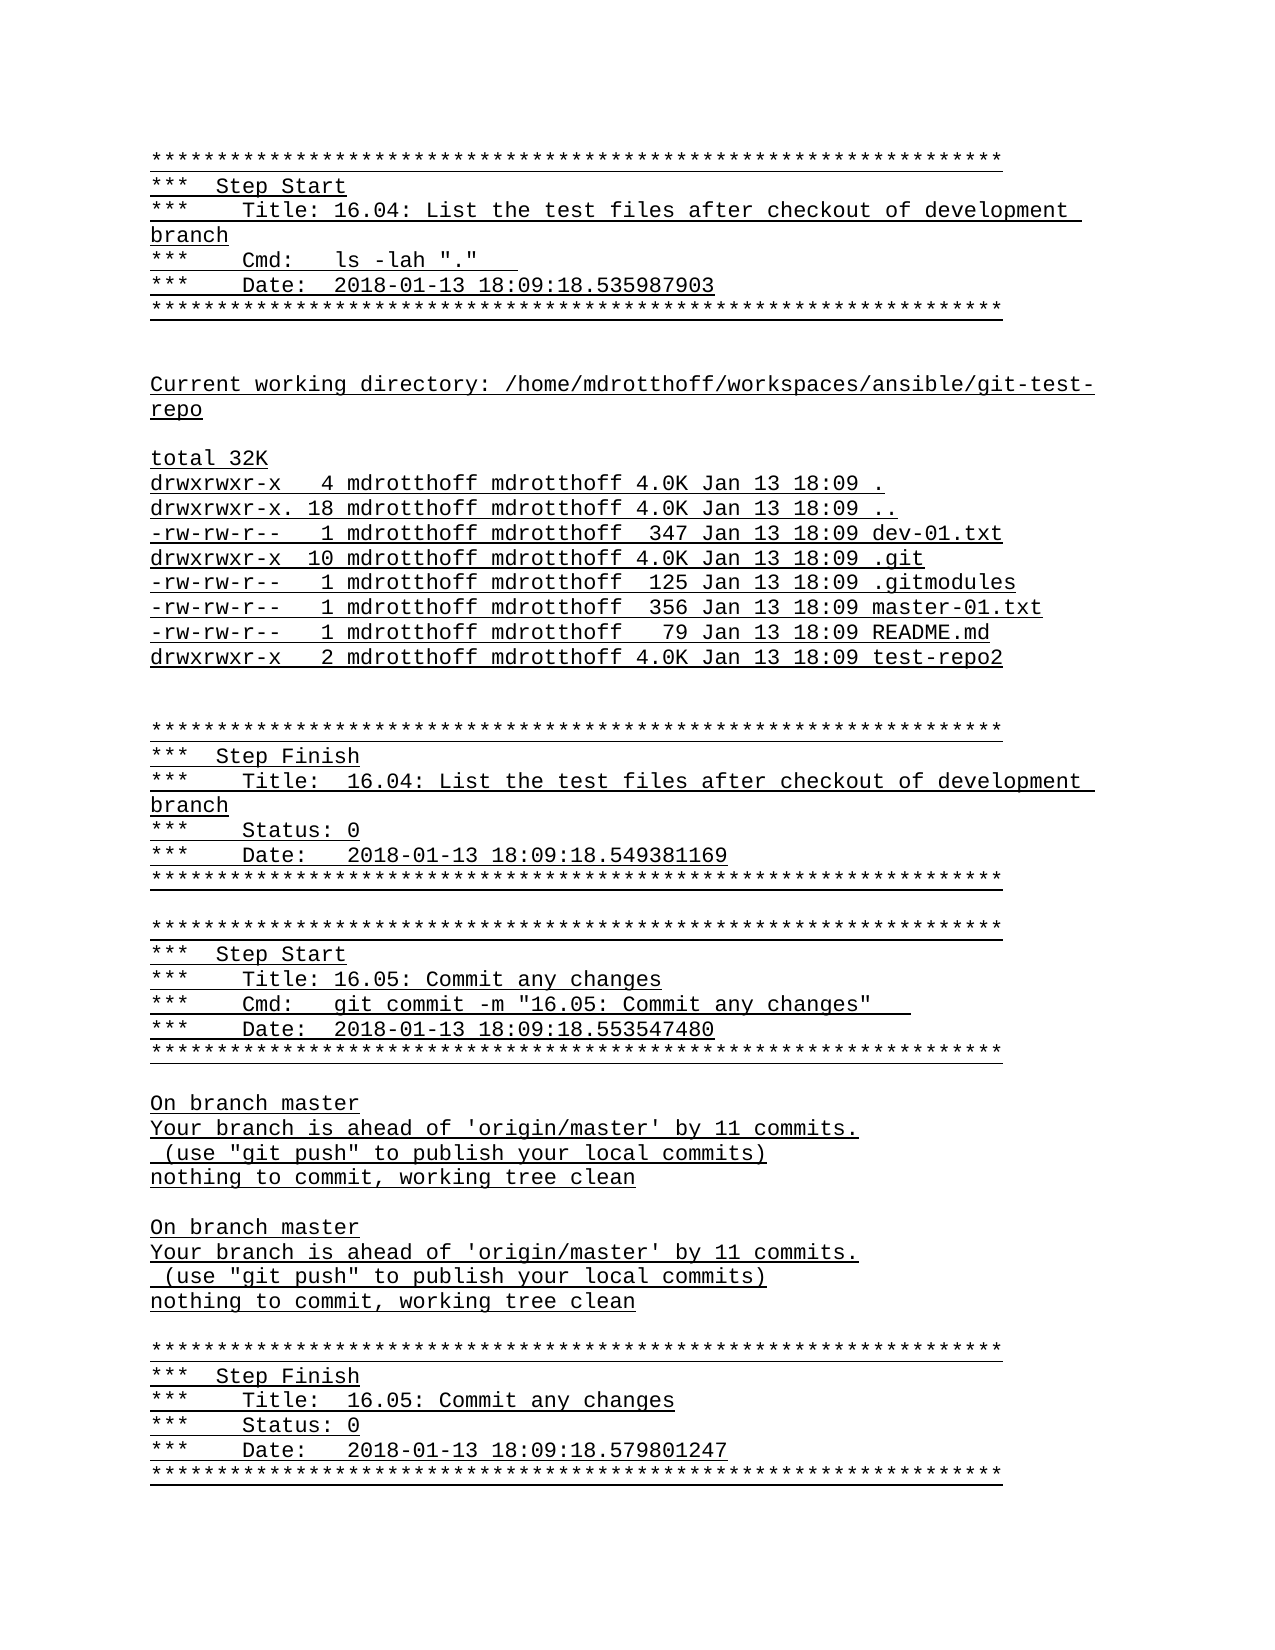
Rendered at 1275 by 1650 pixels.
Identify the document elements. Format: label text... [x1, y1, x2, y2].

text *** Step Start [150, 943, 1125, 968]
text drwxrwxr-x. 18 mdrotthoff mdrotthoff 4.0K Jan 13 18:09 .. [150, 497, 1125, 522]
text ***************************************************************** [150, 299, 1125, 323]
text (use "git push" to publish your local commits) [150, 1266, 1125, 1290]
text drwxrwxr-x 2 mdrotthoff mdrotthoff 4.0K Jan 13 18:09 test-repo2 [150, 646, 1125, 671]
text *** Status: 0 [150, 1414, 1125, 1439]
text ***************************************************************** [150, 1464, 1125, 1489]
text *** Title: 16.04: List the test files after checkout of development branch [150, 199, 1125, 249]
text -rw-rw-r-- 1 mdrotthoff mdrotthoff 347 Jan 13 18:09 dev-01.txt [150, 522, 1125, 547]
text nothing to commit, working tree clean [150, 1290, 1125, 1315]
text ***************************************************************** [150, 720, 1125, 745]
text *** Cmd: git commit -m "16.05: Commit any changes" [150, 993, 1125, 1018]
text ***************************************************************** [150, 150, 1125, 175]
text On branch master [150, 1216, 1125, 1241]
text nothing to commit, working tree clean [150, 1166, 1125, 1191]
text ***************************************************************** [150, 918, 1125, 943]
text *** Date: 2018-01-13 18:09:18.579801247 [150, 1439, 1125, 1464]
text Your branch is ahead of 'origin/master' by 11 commits. [150, 1241, 1125, 1266]
text *** Title: 16.05: Commit any changes [150, 968, 1125, 993]
text *** Step Start [150, 175, 1125, 199]
text (use "git push" to publish your local commits) [150, 1142, 1125, 1166]
text total 32K [150, 447, 1125, 472]
text *** Date: 2018-01-13 18:09:18.549381169 [150, 844, 1125, 869]
text Your branch is ahead of 'origin/master' by 11 commits. [150, 1117, 1125, 1142]
text *** Step Finish [150, 1365, 1125, 1389]
text *** Cmd: ls -lah "." [150, 249, 1125, 274]
text drwxrwxr-x 4 mdrotthoff mdrotthoff 4.0K Jan 13 18:09 . [150, 472, 1125, 497]
text -rw-rw-r-- 1 mdrotthoff mdrotthoff 79 Jan 13 18:09 README.md [150, 621, 1125, 646]
text ***************************************************************** [150, 1042, 1125, 1067]
text Current working directory: /home/mdrotthoff/workspaces/ansible/git-test-repo [150, 373, 1125, 423]
text *** Date: 2018-01-13 18:09:18.535987903 [150, 274, 1125, 299]
text *** Title: 16.05: Commit any changes [150, 1389, 1125, 1414]
text -rw-rw-r-- 1 mdrotthoff mdrotthoff 356 Jan 13 18:09 master-01.txt [150, 596, 1125, 621]
text drwxrwxr-x 10 mdrotthoff mdrotthoff 4.0K Jan 13 18:09 .git [150, 547, 1125, 571]
text ***************************************************************** [150, 1340, 1125, 1365]
text ***************************************************************** [150, 869, 1125, 894]
text *** Step Finish [150, 745, 1125, 770]
text *** Date: 2018-01-13 18:09:18.553547480 [150, 1018, 1125, 1042]
text *** Status: 0 [150, 819, 1125, 844]
text -rw-rw-r-- 1 mdrotthoff mdrotthoff 125 Jan 13 18:09 .gitmodules [150, 571, 1125, 596]
text On branch master [150, 1092, 1125, 1117]
text *** Title: 16.04: List the test files after checkout of development branch [150, 770, 1125, 819]
